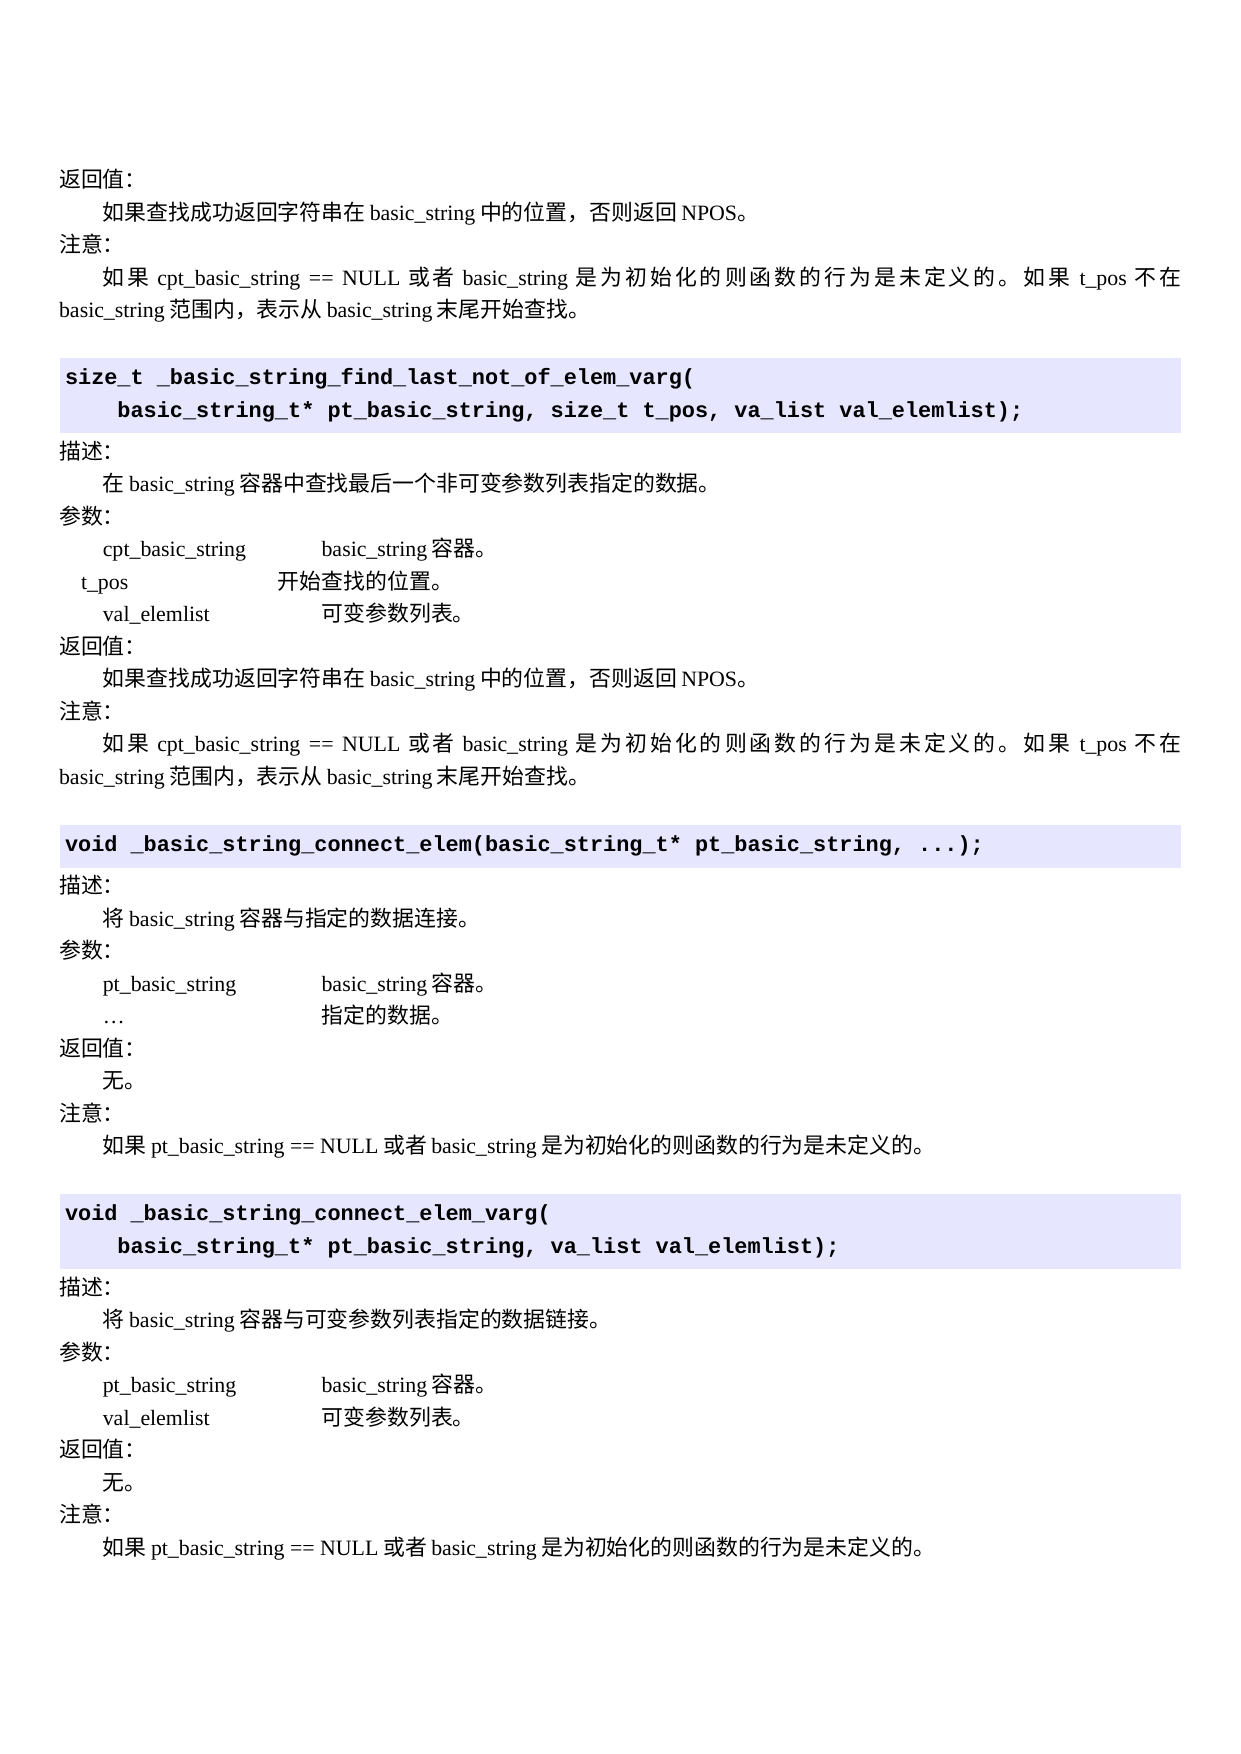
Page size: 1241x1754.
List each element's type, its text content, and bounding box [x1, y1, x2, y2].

text 参数： [59, 933, 1181, 965]
text 无。 [59, 1063, 1181, 1095]
text 注意： [59, 227, 1181, 259]
text t_pos 开始查找的位置。 [59, 563, 1181, 596]
text 参数： [59, 498, 1181, 531]
text 如果cpt_basic_string == NULL或者basic_string是为初始化的则函数的行为是未定义的。如果t_pos不在basic_string范围内，表示从basic_string末尾开始查找。 [59, 726, 1181, 791]
text 如果pt_basic_string == NULL或者basic_string是为初始化的则函数的行为是未定义的。 [59, 1128, 1181, 1160]
text 描述： [59, 869, 1181, 900]
text cpt_basic_string basic_string容器。 [59, 531, 1181, 563]
text 描述： [59, 1270, 1181, 1302]
text 注意： [59, 1497, 1181, 1529]
text 将basic_string容器与可变参数列表指定的数据链接。 [59, 1302, 1181, 1334]
text 如果查找成功返回字符串在basic_string中的位置，否则返回NPOS。 [59, 661, 1181, 693]
text … 指定的数据。 [59, 998, 1181, 1030]
text 将basic_string容器与指定的数据连接。 [59, 900, 1181, 933]
table_header size_t _basic_string_find_last_not_of_elem_varg( basic_string_t* pt_basic_string, size_t t_pos, va_list val_elemlist); [60, 358, 1181, 433]
text 如果查找成功返回字符串在basic_string中的位置，否则返回NPOS。 [59, 194, 1181, 227]
table_header void _basic_string_connect_elem_varg( basic_string_t* pt_basic_string, va_list val_elemlist); [60, 1194, 1181, 1269]
text 返回值： [59, 1432, 1181, 1464]
text 注意： [59, 693, 1181, 726]
text pt_basic_string basic_string容器。 [59, 1367, 1181, 1399]
text 返回值： [59, 628, 1181, 661]
text 返回值： [59, 1030, 1181, 1063]
text pt_basic_string basic_string容器。 [59, 965, 1181, 998]
text 返回值： [59, 162, 1181, 194]
text 描述： [59, 435, 1181, 466]
text 在basic_string容器中查找最后一个非可变参数列表指定的数据。 [59, 466, 1181, 498]
text val_elemlist 可变参数列表。 [59, 1399, 1181, 1432]
text 如果cpt_basic_string == NULL或者basic_string是为初始化的则函数的行为是未定义的。如果t_pos不在basic_string范围内，表示从basic_string末尾开始查找。 [59, 259, 1181, 324]
text 参数： [59, 1334, 1181, 1367]
text 注意： [59, 1095, 1181, 1128]
text 无。 [59, 1464, 1181, 1497]
text 如果pt_basic_string == NULL或者basic_string是为初始化的则函数的行为是未定义的。 [59, 1529, 1181, 1562]
table_header void _basic_string_connect_elem(basic_string_t* pt_basic_string, ...); [60, 825, 1181, 868]
text val_elemlist 可变参数列表。 [59, 596, 1181, 628]
